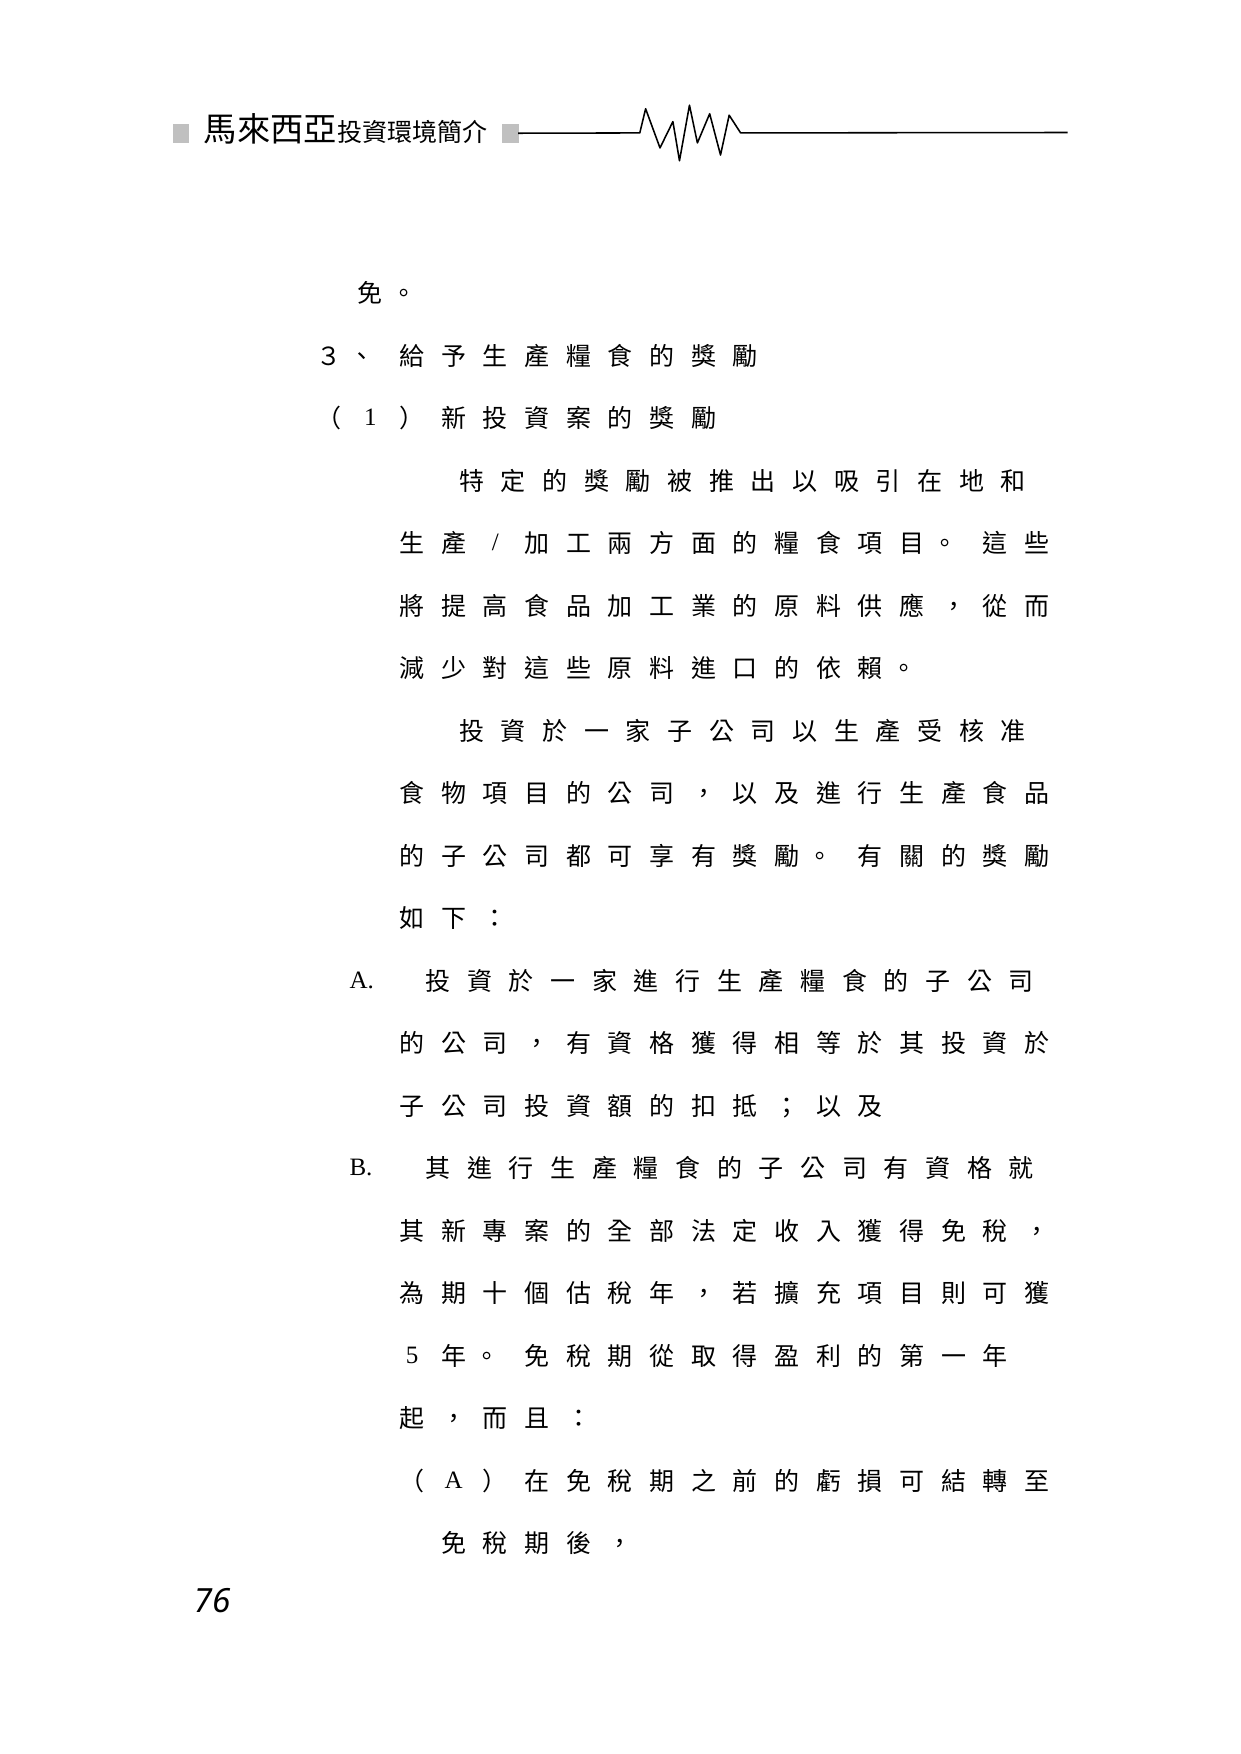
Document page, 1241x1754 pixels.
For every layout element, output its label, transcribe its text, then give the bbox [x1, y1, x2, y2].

text A. 投資於一家進行生產糧食的子公司的公司，有資格獲得相等於其投資於子公司投資額的扣抵；以及 [330, 938, 1058, 1125]
text 免。 [330, 250, 1058, 313]
text 投資於一家子公司以生產受核准食物項目的公司，以及進行生產食品的子公司都可享有獎勵。有關的獎勵如下： [306, 688, 1058, 938]
text （1）新投資案的獎勵 [306, 375, 1058, 438]
text 特定的獎勵被推出以吸引在地和生產/加工兩方面的糧食項目。這些將提高食品加工業的原料供應，從而減少對這些原料進口的依賴。 [306, 438, 1058, 688]
text （A）在免稅期之前的虧損可結轉至免稅期後， [355, 1438, 1058, 1563]
text ３、給予生產糧食的獎勵 [281, 313, 1058, 375]
text B. 其進行生產糧食的子公司有資格就其新專案的全部法定收入獲得免稅，為期十個估稅年，若擴充項目則可獲5年。免稅期從取得盈利的第一年起，而且： [330, 1125, 1058, 1438]
